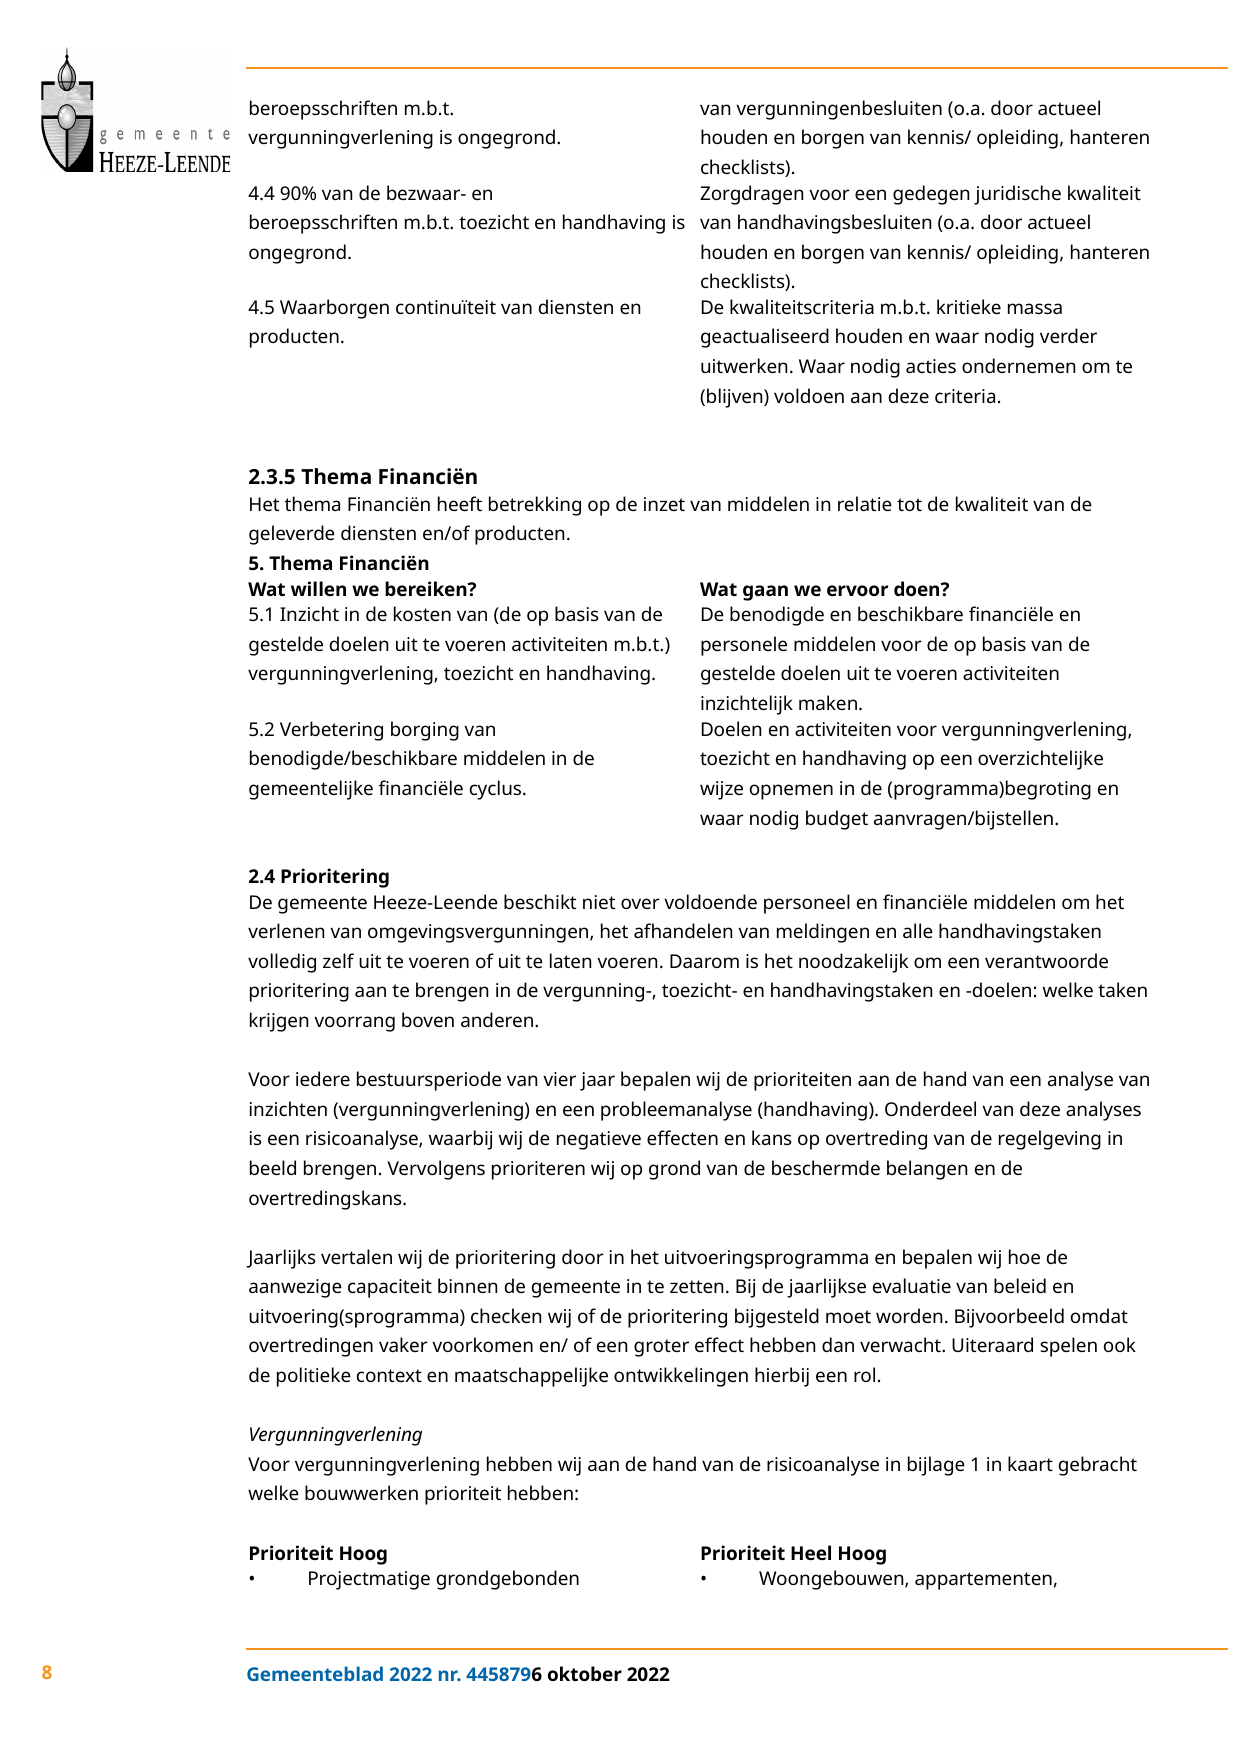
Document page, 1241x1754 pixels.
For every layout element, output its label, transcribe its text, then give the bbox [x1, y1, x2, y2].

table_cell beroepsschriften m.b.t. vergunningverlening is ongegrond. [248, 95, 700, 180]
table_cell Wat willen we bereiken? [248, 576, 700, 601]
table_header 5. Thema Financiën [248, 550, 1152, 576]
text 2.3.5 Thema Financiën [248, 462, 1152, 491]
table_cell Woongebouwen, appartementen, [700, 1566, 1152, 1591]
table_cell Wat gaan we ervoor doen? [700, 576, 1152, 601]
table_cell van vergunningenbesluiten (o.a. door actueel houden en borgen van kennis/ opleiding, hanteren checklists). [700, 95, 1152, 180]
text Voor vergunningverlening hebben wij aan de hand van de risicoanalyse in bijlage 1 in kaart gebracht welke bouwwerken prioriteit hebben: [248, 1451, 1152, 1506]
table_header Prioriteit Heel Hoog [700, 1540, 1152, 1566]
text Jaarlijks vertalen wij de prioritering door in het uitvoeringsprogramma en bepalen wij hoe de aanwezige capaciteit binnen de gemeente in te zetten. Bij de jaarlijkse evaluatie van beleid en uitvoering(sprogramma) checken wij of de prioritering bijgesteld moet worden. Bijvoorbeeld omdat overtredingen vaker voorkomen en/ of een groter effect hebben dan verwacht. Uiteraard spelen ook de politieke context en maatschappelijke ontwikkelingen hierbij een rol. [248, 1244, 1152, 1388]
table_cell De benodigde en beschikbare financiële en personele middelen voor de op basis van de gestelde doelen uit te voeren activiteiten inzichtelijk maken. [700, 601, 1152, 716]
table_header Prioriteit Hoog [248, 1540, 700, 1566]
picture [41, 47, 231, 172]
table_cell 5.2 Verbetering borging van benodigde/beschikbare middelen in de gemeentelijke financiële cyclus. [248, 716, 700, 830]
text Voor iedere bestuursperiode van vier jaar bepalen wij de prioriteiten aan de hand van een analyse van inzichten (vergunningverlening) en een probleemanalyse (handhaving). Onderdeel van deze analyses is een risicoanalyse, waarbij wij de negatieve effecten en kans op overtreding van de regelgeving in beeld brengen. Vervolgens prioriteren wij op grond van de beschermde belangen en de overtredingskans. [248, 1066, 1152, 1211]
table_cell De kwaliteitscriteria m.b.t. kritieke massa geactualiseerd houden en waar nodig verder uitwerken. Waar nodig acties ondernemen om te (blijven) voldoen aan deze criteria. [700, 294, 1152, 409]
text Vergunningverlening [248, 1421, 1152, 1447]
table_cell 4.5 Waarborgen continuïteit van diensten en producten. [248, 294, 700, 409]
table_cell Projectmatige grondgebonden [248, 1566, 700, 1591]
text Het thema Financiën heeft betrekking op de inzet van middelen in relatie tot de kwaliteit van de geleverde diensten en/of producten. [248, 491, 1152, 546]
table_cell 5.1 Inzicht in de kosten van (de op basis van de gestelde doelen uit te voeren activiteiten m.b.t.) vergunningverlening, toezicht en handhaving. [248, 601, 700, 716]
table_cell Doelen en activiteiten voor vergunningverlening, toezicht en handhaving op een overzichtelijke wijze opnemen in de (programma)begroting en waar nodig budget aanvragen/bijstellen. [700, 716, 1152, 830]
table_cell Zorgdragen voor een gedegen juridische kwaliteit van handhavingsbesluiten (o.a. door actueel houden en borgen van kennis/ opleiding, hanteren checklists). [700, 180, 1152, 294]
text De gemeente Heeze-Leende beschikt niet over voldoende personeel en financiële middelen om het verlenen van omgevingsvergunningen, het afhandelen van meldingen en alle handhavingstaken volledig zelf uit te voeren of uit te laten voeren. Daarom is het noodzakelijk om een verantwoorde prioritering aan te brengen in de vergunning-, toezicht- en handhavingstaken en -doelen: welke taken krijgen voorrang boven anderen. [248, 889, 1152, 1033]
table_cell 4.4 90% van de bezwaar- en beroepsschriften m.b.t. toezicht en handhaving is ongegrond. [248, 180, 700, 294]
text 2.4 Prioritering [248, 863, 1152, 889]
